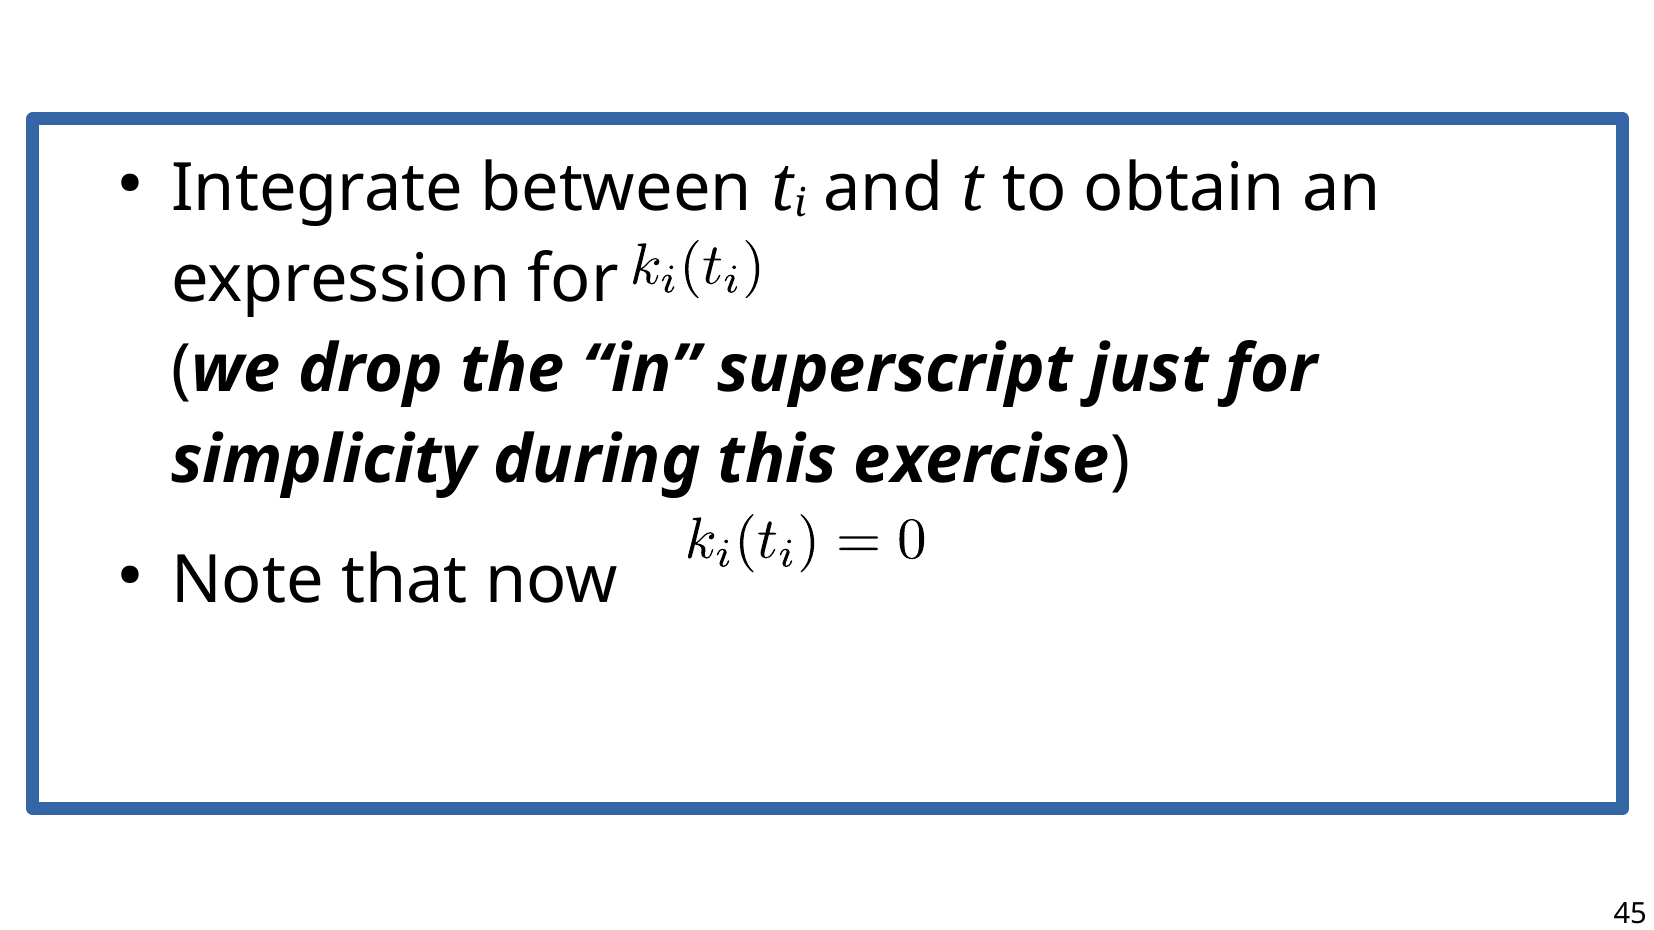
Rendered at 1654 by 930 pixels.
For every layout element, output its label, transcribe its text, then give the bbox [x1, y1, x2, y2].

text_box [684, 514, 927, 573]
text_box [629, 240, 766, 299]
list Integrate between ti and t to obtain an expression for (we drop the “in” superscript just for simplicity during this exercise) Note that now [100, 138, 1588, 794]
